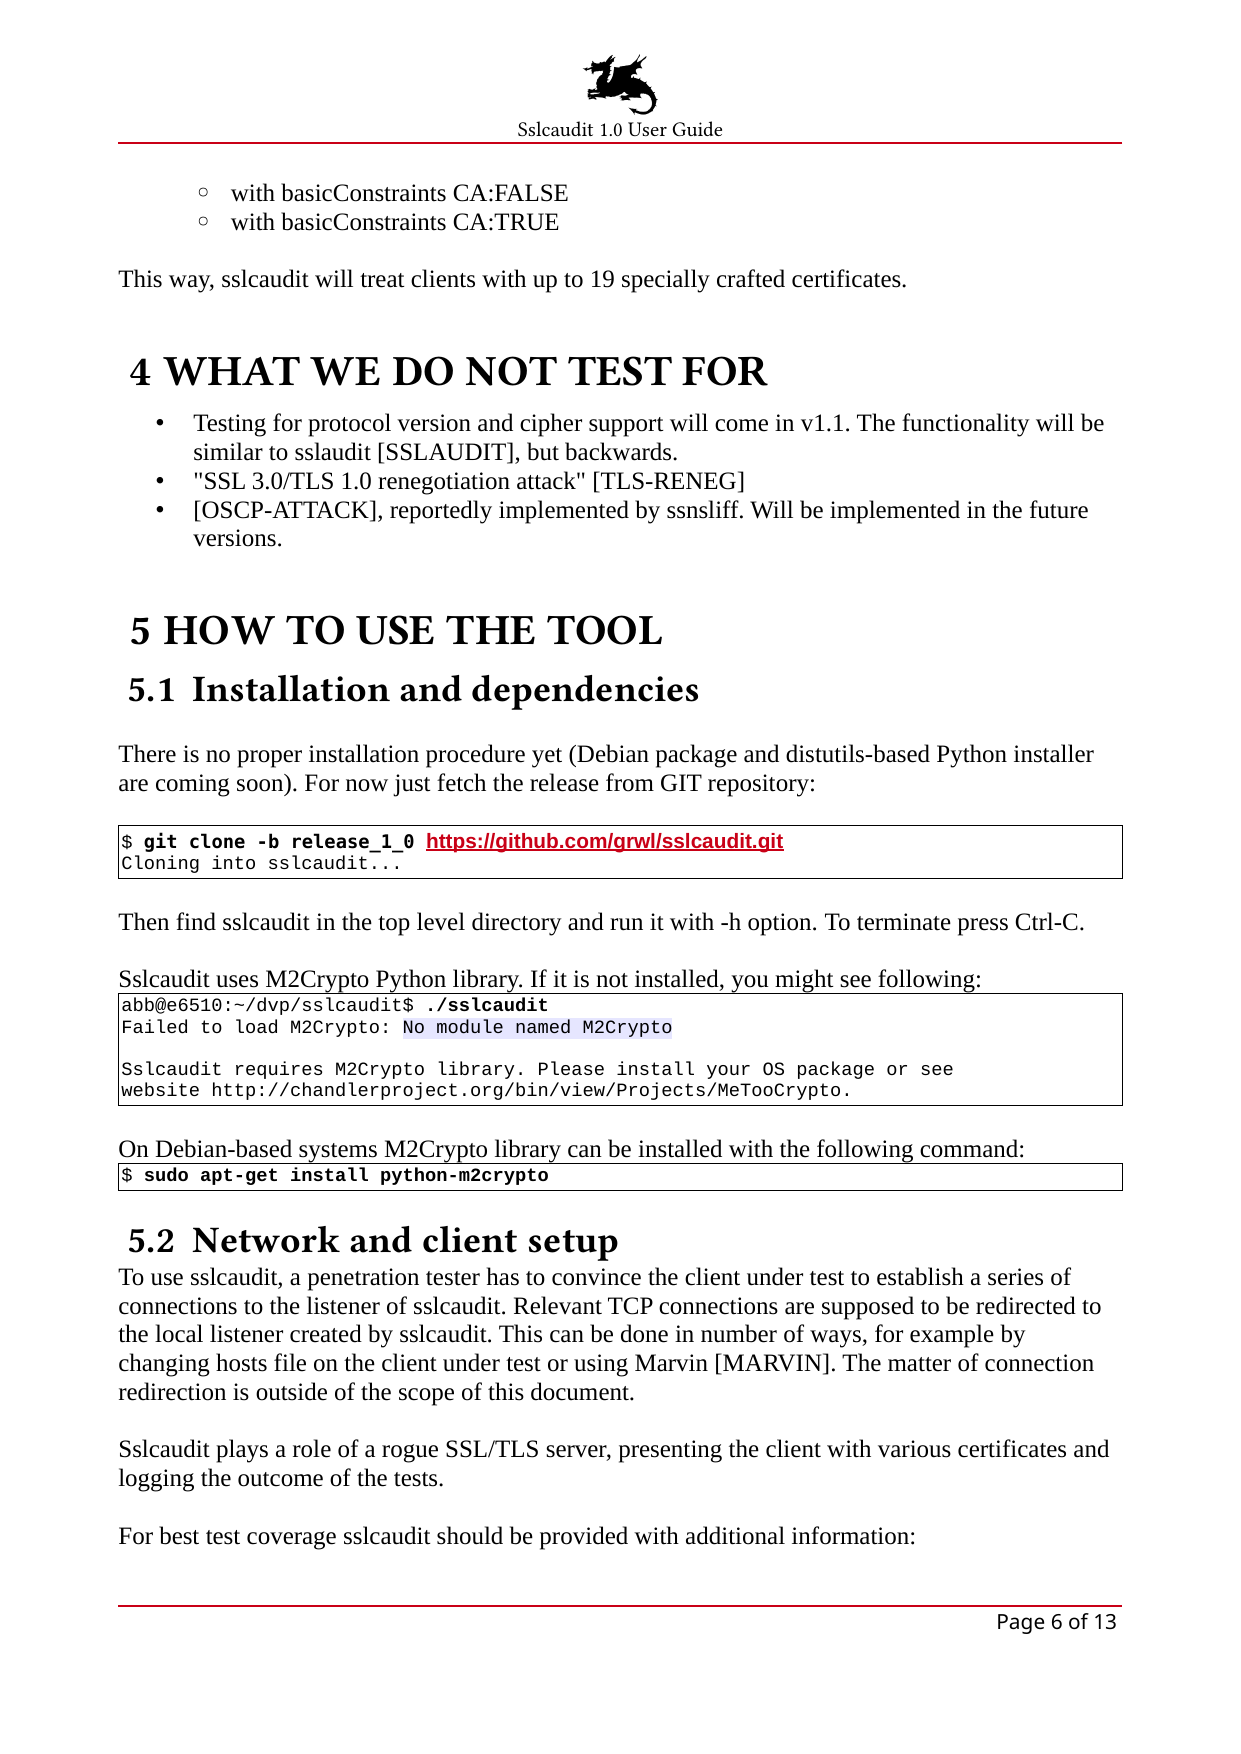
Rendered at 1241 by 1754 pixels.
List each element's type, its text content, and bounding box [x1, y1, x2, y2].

text Sslcaudit requires M2Crypto library. Please install your OS package or see [119, 1057, 1122, 1078]
text website http://chandlerproject.org/bin/view/Projects/MeTooCrypto. [119, 1078, 1122, 1105]
list "SSL 3.0/TLS 1.0 renegotiation attack" [TLS-RENEG] [156, 466, 1122, 495]
subtitle HOW TO USE THE TOOL [118, 606, 1122, 655]
text On Debian-based systems M2Crypto library can be installed with the following command: [118, 1134, 1122, 1163]
picture [582, 54, 658, 115]
text Sslcaudit plays a role of a rogue SSL/TLS server, presenting the client with various certificates and logging the outcome of the tests. [118, 1434, 1122, 1492]
list with basicConstraints CA:TRUE [193, 207, 1122, 236]
subtitle WHAT WE DO NOT TEST FOR [118, 347, 1122, 396]
list [OSCP-ATTACK], reportedly implemented by ssnsliff. Will be implemented in the future versions. [156, 495, 1122, 552]
text Cloning into sslcaudit... [119, 851, 1122, 878]
list with basicConstraints CA:FALSE [193, 178, 1122, 207]
text Failed to load M2Crypto: No module named M2Crypto [119, 1014, 1122, 1039]
text There is no proper installation procedure yet (Debian package and distutils-based Python installer are coming soon). For now just fetch the release from GIT repository: [118, 739, 1122, 797]
list Testing for protocol version and cipher support will come in v1.1. The functionality will be similar to sslaudit [SSLAUDIT], but backwards. [156, 408, 1122, 466]
text For best test coverage sslcaudit should be provided with additional information: [118, 1521, 1122, 1549]
text To use sslcaudit, a penetration tester has to convince the client under test to establish a series of connections to the listener of sslcaudit. Relevant TCP connections are supposed to be redirected to the local listener created by sslcaudit. This can be done in number of ways, for example by changing hosts file on the client under test or using Marvin [MARVIN]. The matter of connection redirection is outside of the scope of this document. [118, 1262, 1122, 1406]
text Then find sslcaudit in the top level directory and run it with -h option. To terminate press Ctrl-C. [118, 907, 1122, 936]
subtitle Network and client setup [118, 1219, 1122, 1262]
text abb@e6510:~/dvp/sslcaudit$ ./sslcaudit [119, 994, 1122, 1014]
text Sslcaudit uses M2Crypto Python library. If it is not installed, you might see following: [118, 964, 1122, 993]
text This way, sslcaudit will treat clients with up to 19 specially crafted certificates. [118, 264, 1122, 293]
subtitle Installation and dependencies [118, 668, 1122, 710]
text $ sudo apt-get install python-m2crypto [119, 1164, 1122, 1190]
text $ git clone -b release_1_0 https://github.com/grwl/sslcaudit.git [119, 826, 1122, 851]
